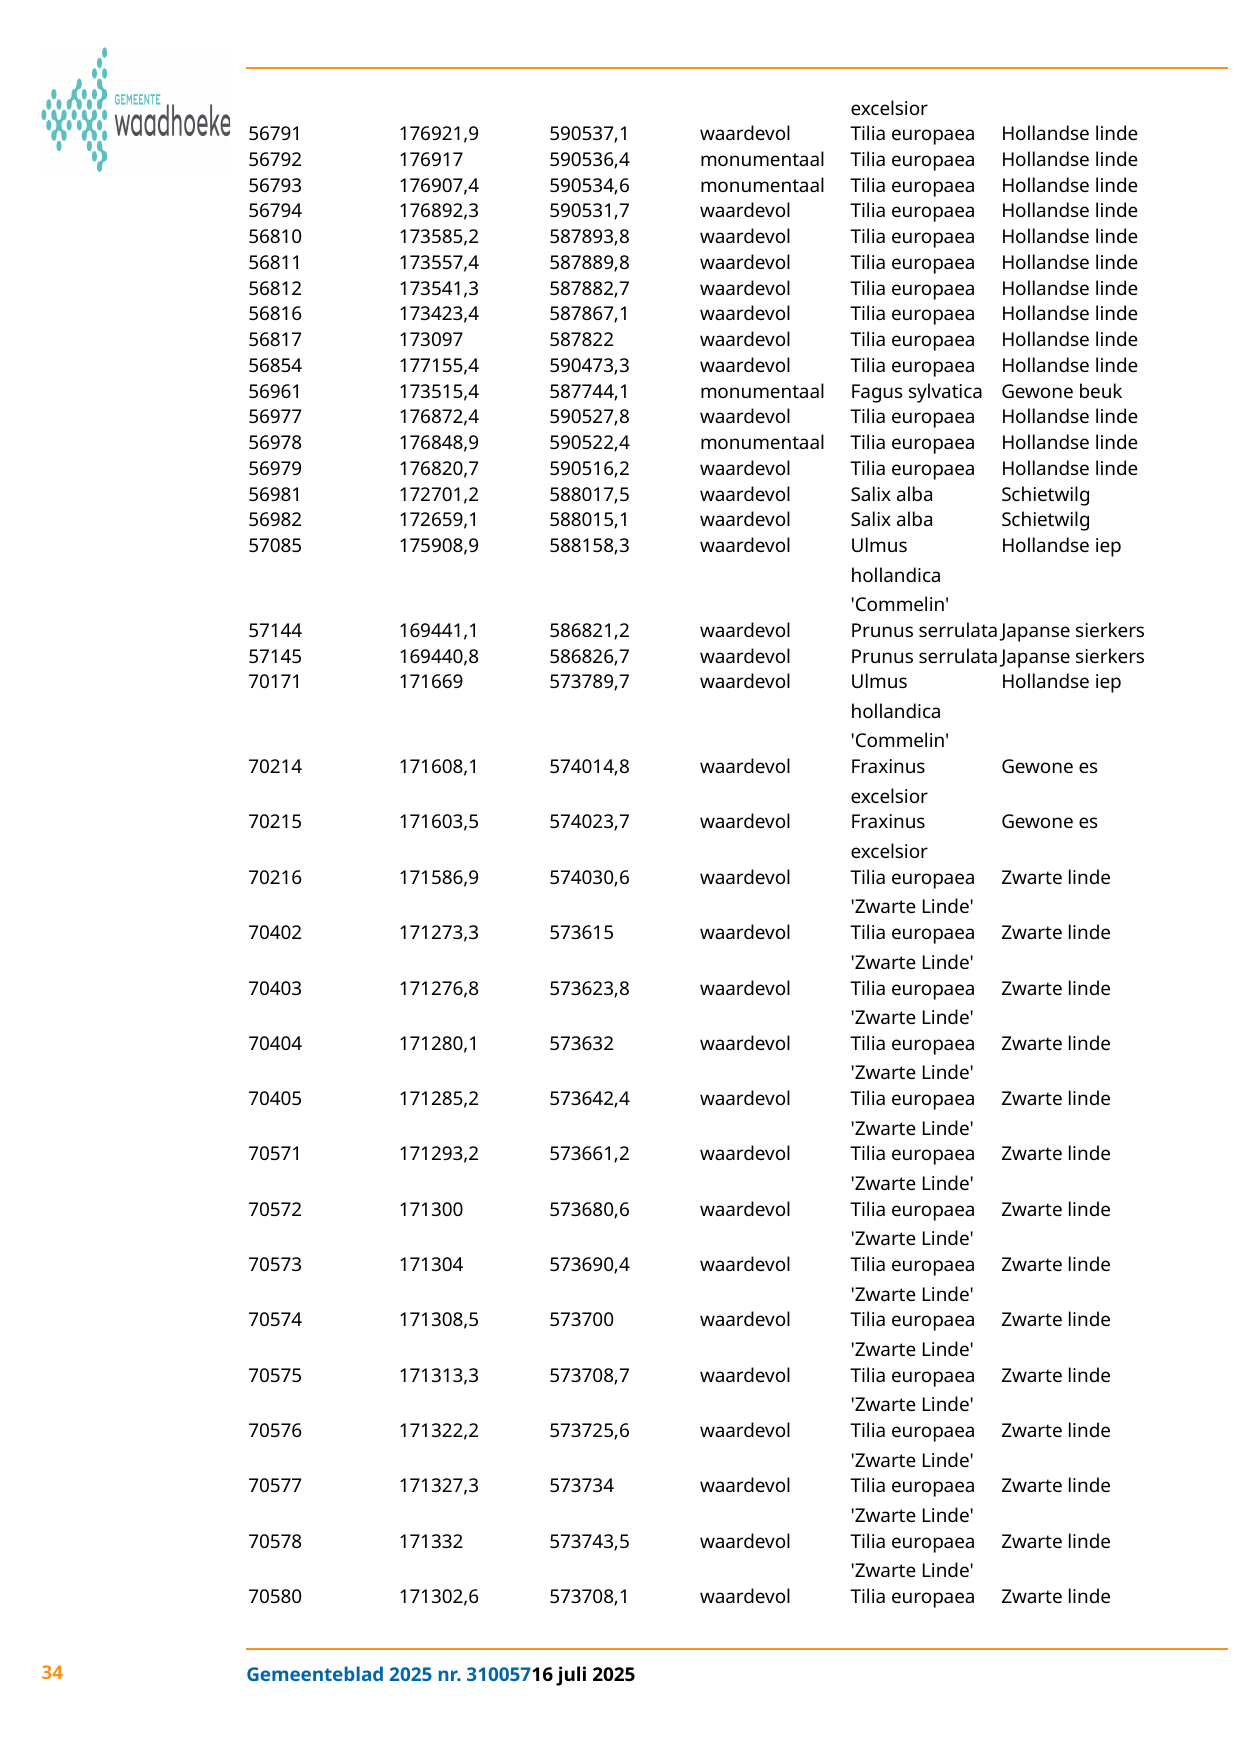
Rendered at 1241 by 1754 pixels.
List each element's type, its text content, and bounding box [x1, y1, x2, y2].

table_cell waardevol [700, 224, 850, 249]
table_cell 172659,1 [399, 506, 549, 532]
table_cell Tilia europaea 'Zwarte Linde' [850, 1307, 1001, 1362]
table_cell Zwarte linde [1001, 1473, 1152, 1528]
table_cell Tilia europaea [850, 224, 1001, 249]
table_cell 573642,4 [549, 1085, 700, 1141]
table_cell Hollandse iep [1001, 669, 1152, 753]
table_cell waardevol [700, 809, 850, 864]
table_cell Tilia europaea [850, 249, 1001, 275]
table_cell 573708,1 [549, 1583, 700, 1609]
table_cell 57144 [248, 617, 398, 643]
table_cell waardevol [700, 352, 850, 378]
table_cell Ulmus hollandica 'Commelin' [850, 532, 1001, 617]
table_cell [248, 95, 398, 121]
table_cell 171293,2 [399, 1141, 549, 1196]
table_cell Tilia europaea [850, 352, 1001, 378]
table_cell excelsior [850, 95, 1001, 121]
table_cell 173585,2 [399, 224, 549, 249]
table_cell 176907,4 [399, 172, 549, 198]
table_cell Zwarte linde [1001, 1528, 1152, 1583]
table_cell 56791 [248, 121, 398, 146]
table_cell Hollandse linde [1001, 429, 1152, 455]
table_cell 587744,1 [549, 378, 700, 403]
table_cell monumentaal [700, 378, 850, 403]
table_cell 590531,7 [549, 198, 700, 223]
table_cell 173097 [399, 326, 549, 352]
table_cell Prunus serrulata [850, 617, 1001, 643]
table_cell Hollandse linde [1001, 326, 1152, 352]
table_cell 169441,1 [399, 617, 549, 643]
table_cell Tilia europaea [850, 172, 1001, 198]
table_cell waardevol [700, 404, 850, 429]
table_cell Tilia europaea 'Zwarte Linde' [850, 1085, 1001, 1141]
table_cell 573632 [549, 1030, 700, 1085]
table_cell Hollandse linde [1001, 224, 1152, 249]
table_cell Gewone beuk [1001, 378, 1152, 403]
table_cell Zwarte linde [1001, 1417, 1152, 1472]
table_cell 590537,1 [549, 121, 700, 146]
table_cell waardevol [700, 1417, 850, 1472]
table_cell 70573 [248, 1251, 398, 1307]
table_cell 171669 [399, 669, 549, 753]
table_cell 70404 [248, 1030, 398, 1085]
table_cell 590527,8 [549, 404, 700, 429]
table_cell Fagus sylvatica [850, 378, 1001, 403]
table_cell 573615 [549, 919, 700, 975]
table_cell 57085 [248, 532, 398, 617]
table_cell waardevol [700, 1251, 850, 1307]
table_cell 70405 [248, 1085, 398, 1141]
table_cell Hollandse linde [1001, 455, 1152, 481]
table_cell 573700 [549, 1307, 700, 1362]
table_cell Tilia europaea [850, 121, 1001, 146]
picture [41, 47, 231, 172]
table_cell Tilia europaea 'Zwarte Linde' [850, 975, 1001, 1030]
table_cell 173541,3 [399, 275, 549, 301]
table_cell Hollandse linde [1001, 404, 1152, 429]
table_cell 56793 [248, 172, 398, 198]
table_cell waardevol [700, 1473, 850, 1528]
table_cell 173515,4 [399, 378, 549, 403]
table_cell 590516,2 [549, 455, 700, 481]
table_cell waardevol [700, 1307, 850, 1362]
table_cell Ulmus hollandica 'Commelin' [850, 669, 1001, 753]
table_cell Zwarte linde [1001, 1583, 1152, 1609]
table_cell waardevol [700, 301, 850, 326]
table_cell waardevol [700, 481, 850, 506]
table_cell 590534,6 [549, 172, 700, 198]
table_cell 70214 [248, 754, 398, 809]
table_cell 573623,8 [549, 975, 700, 1030]
table_cell 587889,8 [549, 249, 700, 275]
table_cell 590473,3 [549, 352, 700, 378]
table_cell waardevol [700, 864, 850, 919]
table_cell 70215 [248, 809, 398, 864]
table_cell 171308,5 [399, 1307, 549, 1362]
table_cell 176892,3 [399, 198, 549, 223]
table_cell 588017,5 [549, 481, 700, 506]
table_cell Japanse sierkers [1001, 643, 1152, 668]
table_cell 56794 [248, 198, 398, 223]
table_cell 171322,2 [399, 1417, 549, 1472]
table_cell 70578 [248, 1528, 398, 1583]
table_cell 57145 [248, 643, 398, 668]
table_cell 171285,2 [399, 1085, 549, 1141]
table_cell waardevol [700, 643, 850, 668]
table_cell 574014,8 [549, 754, 700, 809]
table_cell 70577 [248, 1473, 398, 1528]
table_cell Salix alba [850, 481, 1001, 506]
table_cell Zwarte linde [1001, 919, 1152, 975]
table_cell Tilia europaea [850, 275, 1001, 301]
table_cell 573789,7 [549, 669, 700, 753]
table_cell 176872,4 [399, 404, 549, 429]
table_cell waardevol [700, 669, 850, 753]
table_cell Japanse sierkers [1001, 617, 1152, 643]
table_cell Tilia europaea 'Zwarte Linde' [850, 1362, 1001, 1417]
table_cell 587893,8 [549, 224, 700, 249]
table_cell 56811 [248, 249, 398, 275]
table_cell monumentaal [700, 172, 850, 198]
table_cell Hollandse iep [1001, 532, 1152, 617]
table_cell waardevol [700, 249, 850, 275]
table_cell waardevol [700, 198, 850, 223]
table_cell Zwarte linde [1001, 1030, 1152, 1085]
table_cell 573725,6 [549, 1417, 700, 1472]
table_cell Fraxinus excelsior [850, 809, 1001, 864]
table_cell 70571 [248, 1141, 398, 1196]
table_cell 171280,1 [399, 1030, 549, 1085]
table_cell 176820,7 [399, 455, 549, 481]
table_cell Tilia europaea 'Zwarte Linde' [850, 1473, 1001, 1528]
table_cell 171302,6 [399, 1583, 549, 1609]
table_cell 169440,8 [399, 643, 549, 668]
table_cell waardevol [700, 506, 850, 532]
table_cell Gewone es [1001, 809, 1152, 864]
table_cell 56981 [248, 481, 398, 506]
table_cell Tilia europaea [850, 1583, 1001, 1609]
table_cell [399, 95, 549, 121]
table_cell waardevol [700, 1030, 850, 1085]
table_cell 70574 [248, 1307, 398, 1362]
table_cell 70171 [248, 669, 398, 753]
table_cell Hollandse linde [1001, 172, 1152, 198]
table_cell [549, 95, 700, 121]
table_cell Tilia europaea [850, 404, 1001, 429]
table_cell [700, 95, 850, 121]
table_cell Zwarte linde [1001, 1085, 1152, 1141]
table_cell 176848,9 [399, 429, 549, 455]
table_cell waardevol [700, 617, 850, 643]
table_cell 587882,7 [549, 275, 700, 301]
table_cell Tilia europaea [850, 146, 1001, 172]
table_cell Zwarte linde [1001, 1362, 1152, 1417]
table_cell Hollandse linde [1001, 352, 1152, 378]
table_cell 574023,7 [549, 809, 700, 864]
table_cell Tilia europaea 'Zwarte Linde' [850, 1141, 1001, 1196]
table_cell waardevol [700, 1362, 850, 1417]
table_cell [1001, 95, 1152, 121]
table_cell Zwarte linde [1001, 1141, 1152, 1196]
table_cell 56817 [248, 326, 398, 352]
table_cell 588158,3 [549, 532, 700, 617]
table_cell 171608,1 [399, 754, 549, 809]
table_cell 171304 [399, 1251, 549, 1307]
table_cell Tilia europaea 'Zwarte Linde' [850, 919, 1001, 975]
table_cell Zwarte linde [1001, 975, 1152, 1030]
table_cell 573734 [549, 1473, 700, 1528]
table_cell 590536,4 [549, 146, 700, 172]
table_cell 70402 [248, 919, 398, 975]
table_cell Tilia europaea [850, 455, 1001, 481]
table_cell Zwarte linde [1001, 1251, 1152, 1307]
table_cell Gewone es [1001, 754, 1152, 809]
table_cell 176921,9 [399, 121, 549, 146]
table_cell 173557,4 [399, 249, 549, 275]
table_cell 56812 [248, 275, 398, 301]
table_cell Tilia europaea [850, 301, 1001, 326]
table_cell Hollandse linde [1001, 121, 1152, 146]
table_cell 56979 [248, 455, 398, 481]
table_cell waardevol [700, 1196, 850, 1251]
table_cell 70403 [248, 975, 398, 1030]
table_cell Salix alba [850, 506, 1001, 532]
table_cell 171276,8 [399, 975, 549, 1030]
table_cell waardevol [700, 275, 850, 301]
table_cell 56961 [248, 378, 398, 403]
table_cell 70216 [248, 864, 398, 919]
table_cell 56854 [248, 352, 398, 378]
table_cell 56977 [248, 404, 398, 429]
table_cell waardevol [700, 975, 850, 1030]
table_cell Fraxinus excelsior [850, 754, 1001, 809]
table_cell 70580 [248, 1583, 398, 1609]
table_cell 586821,2 [549, 617, 700, 643]
table_cell waardevol [700, 1528, 850, 1583]
table_cell waardevol [700, 326, 850, 352]
table_cell waardevol [700, 121, 850, 146]
table_cell 173423,4 [399, 301, 549, 326]
table_cell Prunus serrulata [850, 643, 1001, 668]
table_cell 56792 [248, 146, 398, 172]
table_cell 56978 [248, 429, 398, 455]
table_cell monumentaal [700, 146, 850, 172]
table_cell Hollandse linde [1001, 301, 1152, 326]
table_cell 573743,5 [549, 1528, 700, 1583]
table_cell waardevol [700, 1085, 850, 1141]
table_cell Zwarte linde [1001, 864, 1152, 919]
table_cell waardevol [700, 455, 850, 481]
table_cell waardevol [700, 919, 850, 975]
table_cell Hollandse linde [1001, 198, 1152, 223]
table_cell 587822 [549, 326, 700, 352]
table_cell Tilia europaea 'Zwarte Linde' [850, 1251, 1001, 1307]
table_cell 177155,4 [399, 352, 549, 378]
table_cell Tilia europaea 'Zwarte Linde' [850, 1030, 1001, 1085]
table_cell 176917 [399, 146, 549, 172]
table_cell waardevol [700, 754, 850, 809]
table_cell Tilia europaea [850, 198, 1001, 223]
table_cell 56982 [248, 506, 398, 532]
table_cell Tilia europaea [850, 326, 1001, 352]
table_cell 171332 [399, 1528, 549, 1583]
table_cell 56816 [248, 301, 398, 326]
table_cell Hollandse linde [1001, 249, 1152, 275]
table_cell monumentaal [700, 429, 850, 455]
table_cell 590522,4 [549, 429, 700, 455]
table_cell 171586,9 [399, 864, 549, 919]
table_cell 171300 [399, 1196, 549, 1251]
table_cell Tilia europaea [850, 429, 1001, 455]
table_cell 573708,7 [549, 1362, 700, 1417]
table_cell 587867,1 [549, 301, 700, 326]
table_cell Tilia europaea 'Zwarte Linde' [850, 1528, 1001, 1583]
table_cell 573690,4 [549, 1251, 700, 1307]
table_cell Schietwilg [1001, 506, 1152, 532]
table_cell 56810 [248, 224, 398, 249]
table_cell 70572 [248, 1196, 398, 1251]
table_cell 172701,2 [399, 481, 549, 506]
table_cell 70576 [248, 1417, 398, 1472]
table_cell Tilia europaea 'Zwarte Linde' [850, 1196, 1001, 1251]
table_cell 70575 [248, 1362, 398, 1417]
table_cell Tilia europaea 'Zwarte Linde' [850, 1417, 1001, 1472]
table_cell 171327,3 [399, 1473, 549, 1528]
table_cell 588015,1 [549, 506, 700, 532]
table_cell 171273,3 [399, 919, 549, 975]
table_cell 175908,9 [399, 532, 549, 617]
table_cell Zwarte linde [1001, 1307, 1152, 1362]
table_cell Hollandse linde [1001, 275, 1152, 301]
table_cell Schietwilg [1001, 481, 1152, 506]
table_cell 171603,5 [399, 809, 549, 864]
table_cell waardevol [700, 1583, 850, 1609]
table_cell 573680,6 [549, 1196, 700, 1251]
table_cell 171313,3 [399, 1362, 549, 1417]
table_cell Hollandse linde [1001, 146, 1152, 172]
table_cell Zwarte linde [1001, 1196, 1152, 1251]
table_cell waardevol [700, 532, 850, 617]
table_cell waardevol [700, 1141, 850, 1196]
table_cell Tilia europaea 'Zwarte Linde' [850, 864, 1001, 919]
table_cell 573661,2 [549, 1141, 700, 1196]
table_cell 574030,6 [549, 864, 700, 919]
table_cell 586826,7 [549, 643, 700, 668]
